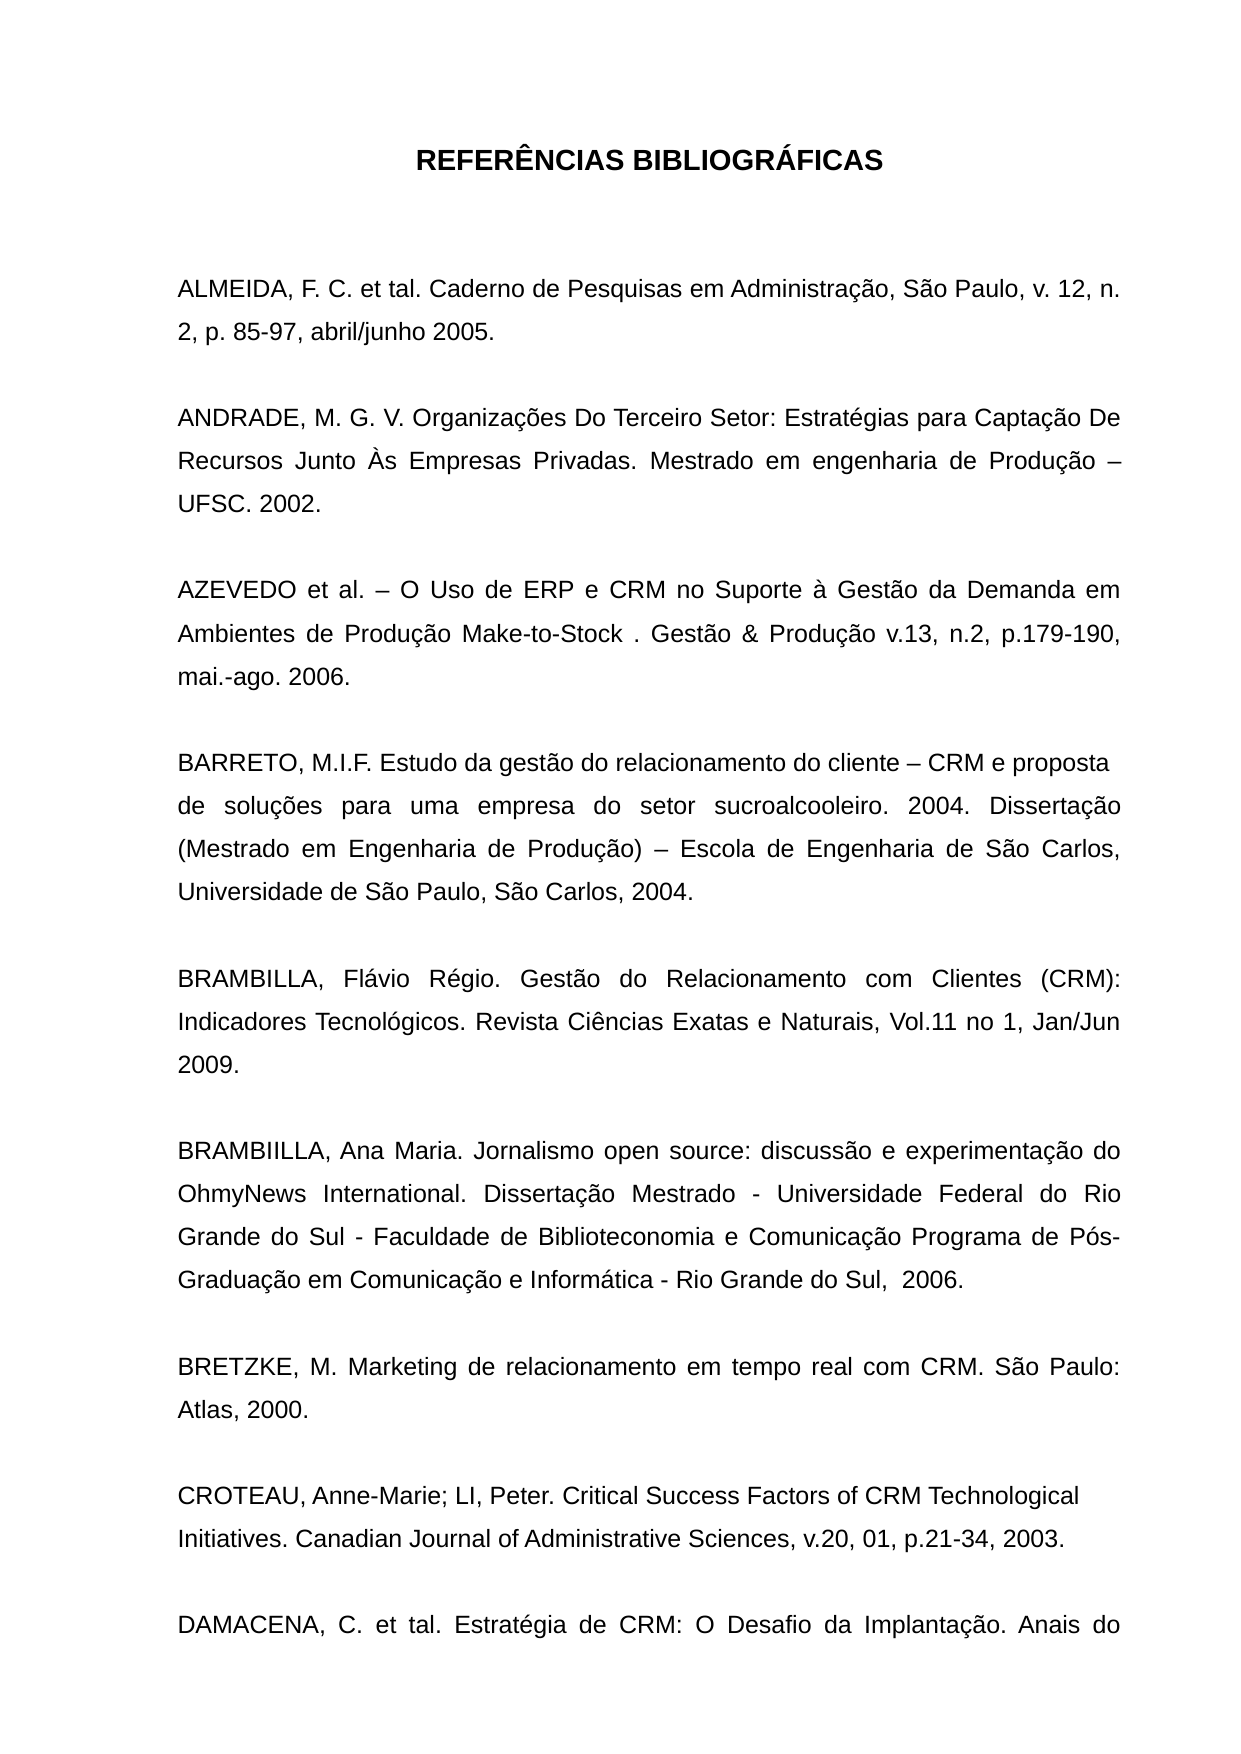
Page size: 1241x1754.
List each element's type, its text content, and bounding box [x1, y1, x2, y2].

text AZEVEDO et al. – O Uso de ERP e CRM no Suporte à Gestão da Demanda em Ambientes de Produção Make-to-Stock . Gestão & Produção v.13, n.2, p.179-190, mai.-ago. 2006. [177, 575, 1122, 690]
text Initiatives. Canadian Journal of Administrative Sciences, v.20, 01, p.21-34, 2003. [177, 1524, 1122, 1553]
text BRAMBIILLA, Ana Maria. Jornalismo open source: discussão e experimentação do OhmyNews International. Dissertação Mestrado - Universidade Federal do Rio Grande do Sul - Faculdade de Biblioteconomia e Comunicação Programa de Pós-Graduação em Comunicação e Informática - Rio Grande do Sul, 2006. [177, 1136, 1122, 1294]
text DAMACENA, C. et tal. Estratégia de CRM: O Desafio da Implantação. Anais do [177, 1610, 1122, 1639]
subtitle REFERÊNCIAS BIBLIOGRÁFICAS [177, 143, 1122, 177]
text de soluções para uma empresa do setor sucroalcooleiro. 2004. Dissertação (Mestrado em Engenharia de Produção) – Escola de Engenharia de São Carlos, Universidade de São Paulo, São Carlos, 2004. [177, 791, 1122, 906]
text CROTEAU, Anne-Marie; LI, Peter. Critical Success Factors of CRM Technological [177, 1481, 1122, 1510]
text ALMEIDA, F. C. et tal. Caderno de Pesquisas em Administração, São Paulo, v. 12, n. 2, p. 85-97, abril/junho 2005. [177, 273, 1122, 345]
text BARRETO, M.I.F. Estudo da gestão do relacionamento do cliente – CRM e proposta [177, 748, 1122, 777]
text BRETZKE, M. Marketing de relacionamento em tempo real com CRM. São Paulo: Atlas, 2000. [177, 1352, 1122, 1423]
text ANDRADE, M. G. V. Organizações Do Terceiro Setor: Estratégias para Captação De Recursos Junto Às Empresas Privadas. Mestrado em engenharia de Produção – UFSC. 2002. [177, 403, 1122, 518]
text BRAMBILLA, Flávio Régio. Gestão do Relacionamento com Clientes (CRM): Indicadores Tecnológicos. Revista Ciências Exatas e Naturais, Vol.11 no 1, Jan/Jun 2009. [177, 963, 1122, 1078]
